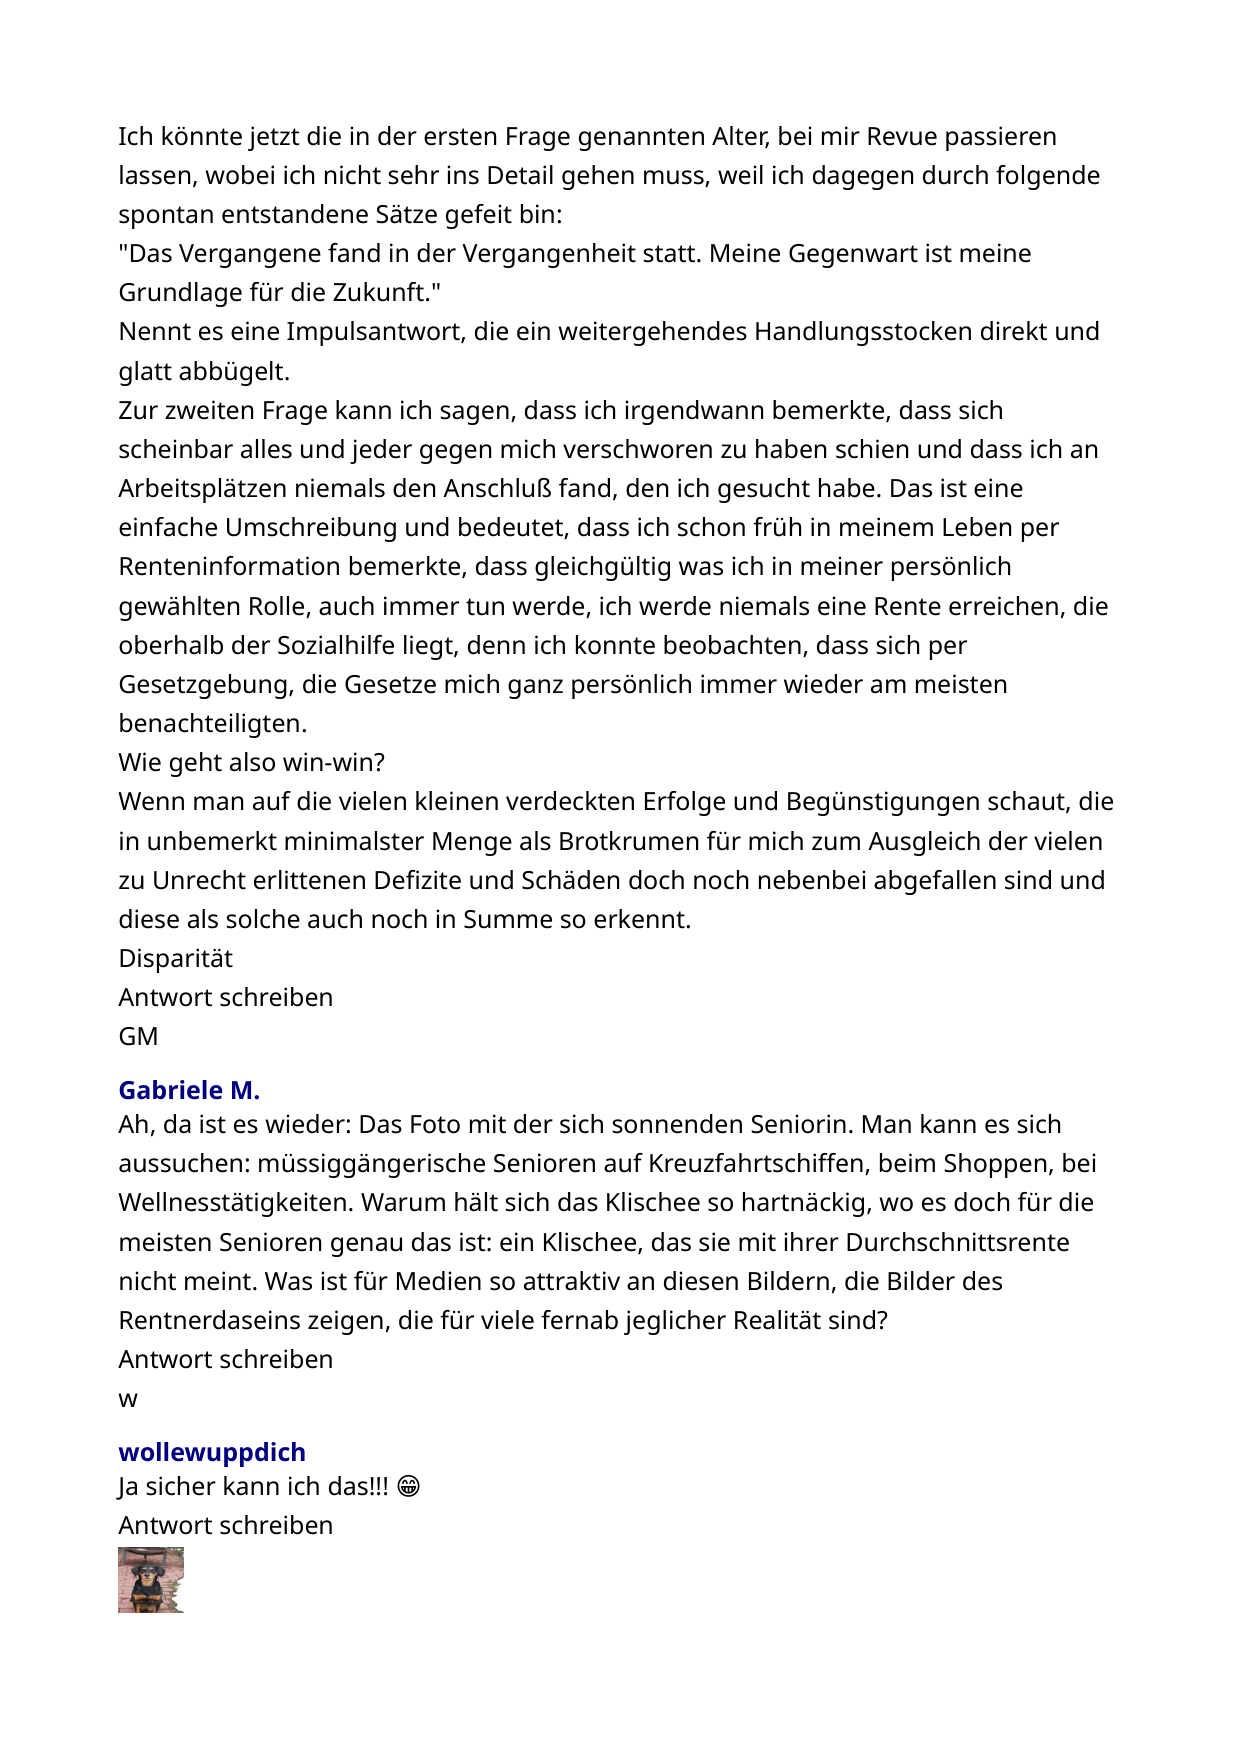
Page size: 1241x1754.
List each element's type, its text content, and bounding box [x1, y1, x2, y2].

text "Das Vergangene fand in der Vergangenheit statt. Meine Gegenwart ist meine Grundlage für die Zukunft." [118, 236, 1122, 309]
text Wie geht also win-win? [118, 745, 1122, 779]
text w [118, 1381, 1122, 1415]
subtitle wollewuppdich [118, 1435, 1122, 1469]
text Zur zweiten Frage kann ich sagen, dass ich irgendwann bemerkte, dass sich scheinbar alles und jeder gegen mich verschworen zu haben schien und dass ich an Arbeitsplätzen niemals den Anschluß fand, den ich gesucht habe. Das ist eine einfache Umschreibung und bedeutet, dass ich schon früh in meinem Leben per Renteninformation bemerkte, dass gleichgültig was ich in meiner persönlich gewählten Rolle, auch immer tun werde, ich werde niemals eine Rente erreichen, die oberhalb der Sozialhilfe liegt, denn ich konnte beobachten, dass sich per Gesetzgebung, die Gesetze mich ganz persönlich immer wieder am meisten benachteiligten. [118, 392, 1122, 740]
subtitle Gabriele M. [118, 1073, 1122, 1107]
picture [118, 1547, 184, 1613]
text Ah, da ist es wieder: Das Foto mit der sich sonnenden Seniorin. Man kann es sich aussuchen: müssiggängerische Senioren auf Kreuzfahrtschiffen, beim Shoppen, bei Wellnesstätigkeiten. Warum hält sich das Klischee so hartnäckig, wo es doch für die meisten Senioren genau das ist: ein Klischee, das sie mit ihrer Durchschnittsrente nicht meint. Was ist für Medien so attraktiv an diesen Bildern, die Bilder des Rentnerdaseins zeigen, die für viele fernab jeglicher Realität sind? [118, 1107, 1122, 1337]
text Antwort schreiben [118, 1508, 1122, 1542]
text Nennt es eine Impulsantwort, die ein weitergehendes Handlungsstocken direkt und glatt abbügelt. [118, 314, 1122, 387]
text Wenn man auf die vielen kleinen verdeckten Erfolge und Begünstigungen schaut, die in unbemerkt minimalster Menge als Brotkrumen für mich zum Ausgleich der vielen zu Unrecht erlittenen Defizite und Schäden doch noch nebenbei abgefallen sind und diese als solche auch noch in Summe so erkennt. [118, 784, 1122, 936]
text Ja sicher kann ich das!!! 😁 [118, 1469, 1122, 1503]
text GM [118, 1019, 1122, 1053]
text Antwort schreiben [118, 980, 1122, 1014]
text Ich könnte jetzt die in der ersten Frage genannten Alter, bei mir Revue passieren lassen, wobei ich nicht sehr ins Detail gehen muss, weil ich dagegen durch folgende spontan entstandene Sätze gefeit bin: [118, 118, 1122, 231]
text Disparität [118, 941, 1122, 975]
text Antwort schreiben [118, 1342, 1122, 1376]
